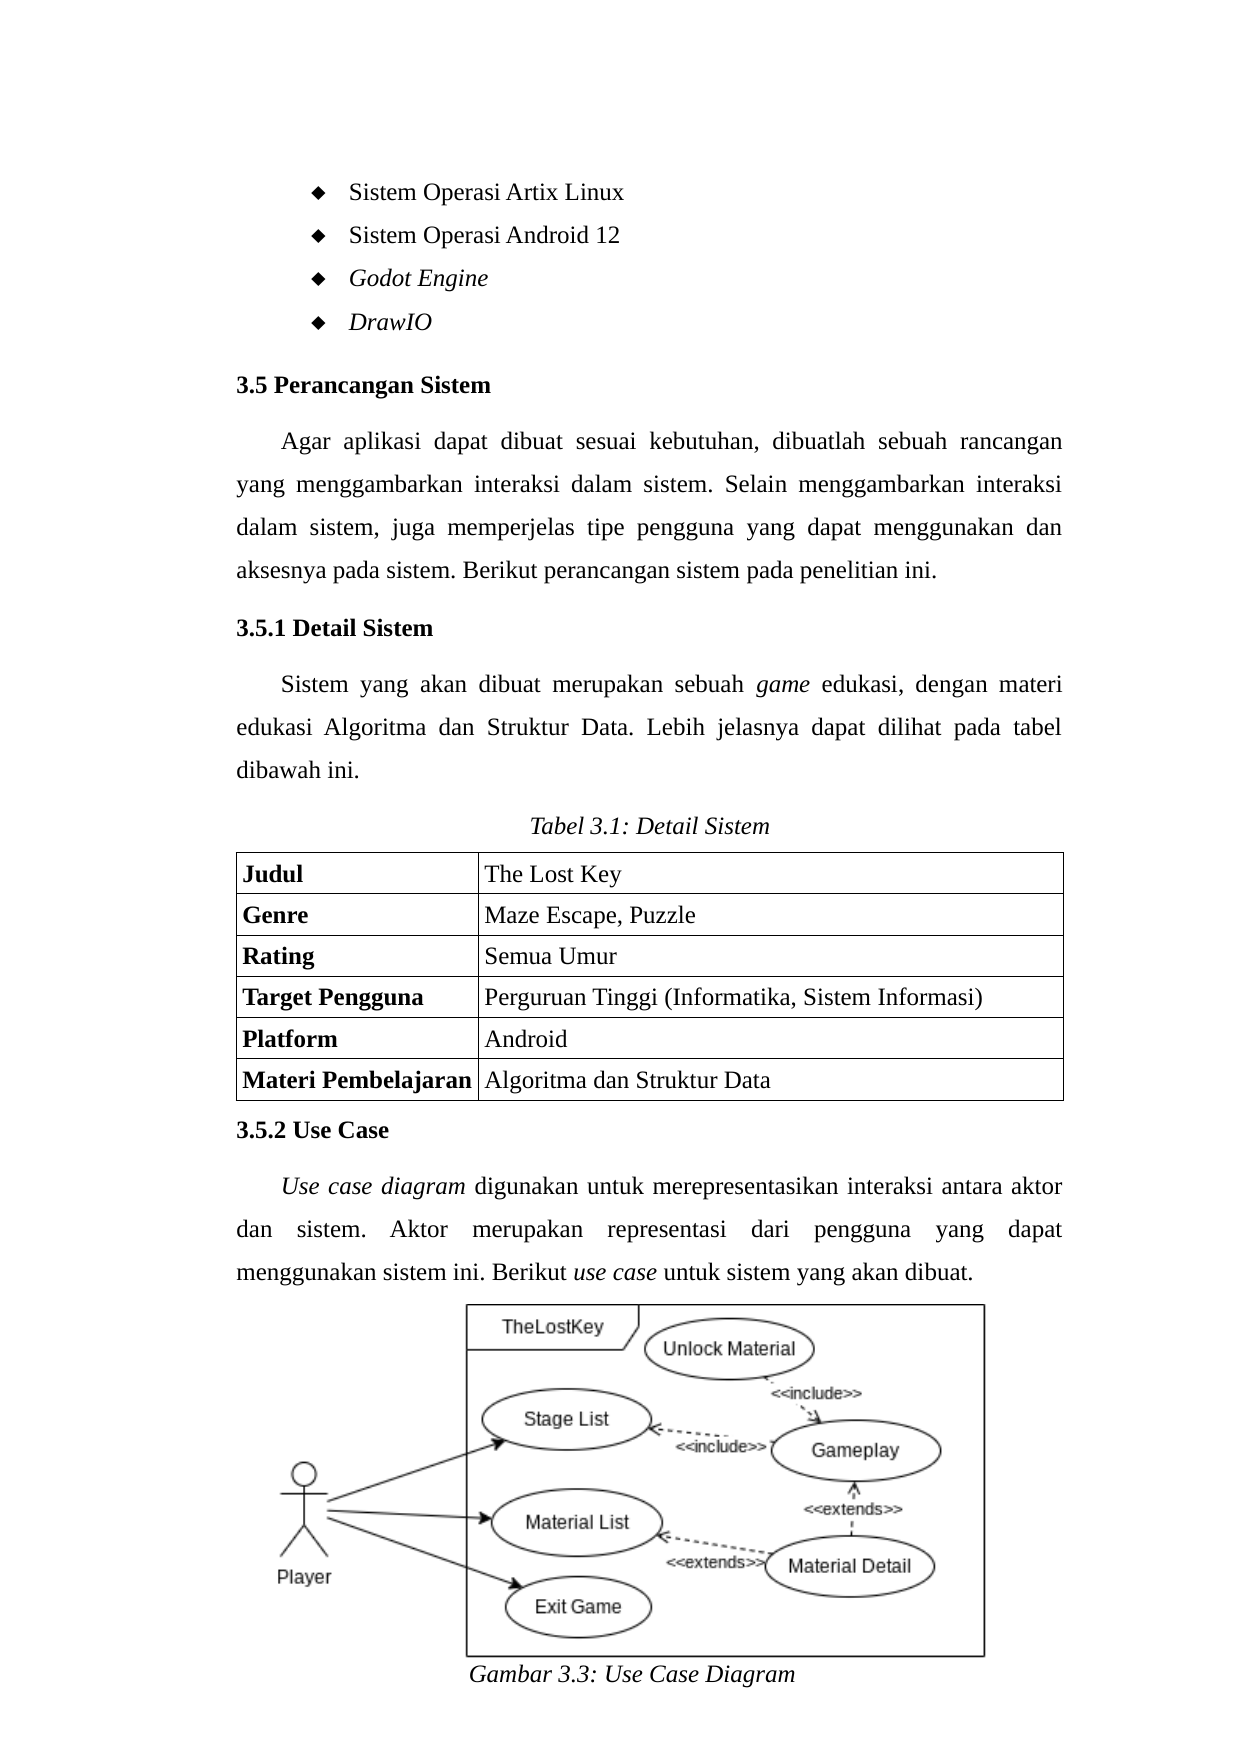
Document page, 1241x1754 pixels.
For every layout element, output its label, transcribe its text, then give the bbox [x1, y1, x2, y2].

subtitle Detail Sistem [236, 613, 1063, 642]
list Sistem Operasi Android 12 [311, 220, 1063, 249]
table_cell Semua Umur [479, 936, 1063, 976]
table_cell Genre [237, 894, 478, 934]
text Use case diagram digunakan untuk merepresentasikan interaksi antara aktor dan sistem. Aktor merupakan representasi dari pengguna yang dapat menggunakan sistem ini. Berikut use case untuk sistem yang akan dibuat. [236, 1171, 1063, 1286]
table_header The Lost Key [479, 853, 1063, 893]
list Sistem Operasi Artix Linux [311, 177, 1063, 206]
picture [277, 1304, 987, 1659]
table_cell Rating [237, 936, 478, 976]
table_cell Maze Escape, Puzzle [479, 894, 1063, 934]
text Agar aplikasi dapat dibuat sesuai kebutuhan, dibuatlah sebuah rancangan yang menggambarkan interaksi dalam sistem. Selain menggambarkan interaksi dalam sistem, juga memperjelas tipe pengguna yang dapat menggunakan dan aksesnya pada sistem. Berikut perancangan sistem pada penelitian ini. [236, 426, 1063, 584]
text Gambar 3.3: Use Case Diagram [277, 1659, 987, 1688]
text [277, 1292, 987, 1304]
table_cell Algoritma dan Struktur Data [479, 1059, 1063, 1099]
list DrawIO [311, 307, 1063, 335]
table_cell Materi Pembelajaran [237, 1059, 478, 1099]
table_cell Perguruan Tinggi (Informatika, Sistem Informasi) [479, 977, 1063, 1017]
table_cell Android [479, 1018, 1063, 1058]
text Tabel 3.1: Detail Sistem [236, 811, 1063, 839]
table_cell Platform [237, 1018, 478, 1058]
table_cell Target Pengguna [237, 977, 478, 1017]
list Godot Engine [311, 263, 1063, 292]
table_header Judul [237, 853, 478, 893]
text Sistem yang akan dibuat merupakan sebuah game edukasi, dengan materi edukasi Algoritma dan Struktur Data. Lebih jelasnya dapat dilihat pada tabel dibawah ini. [236, 669, 1063, 784]
subtitle Perancangan Sistem [236, 371, 1063, 399]
subtitle Use Case [236, 1115, 1063, 1144]
